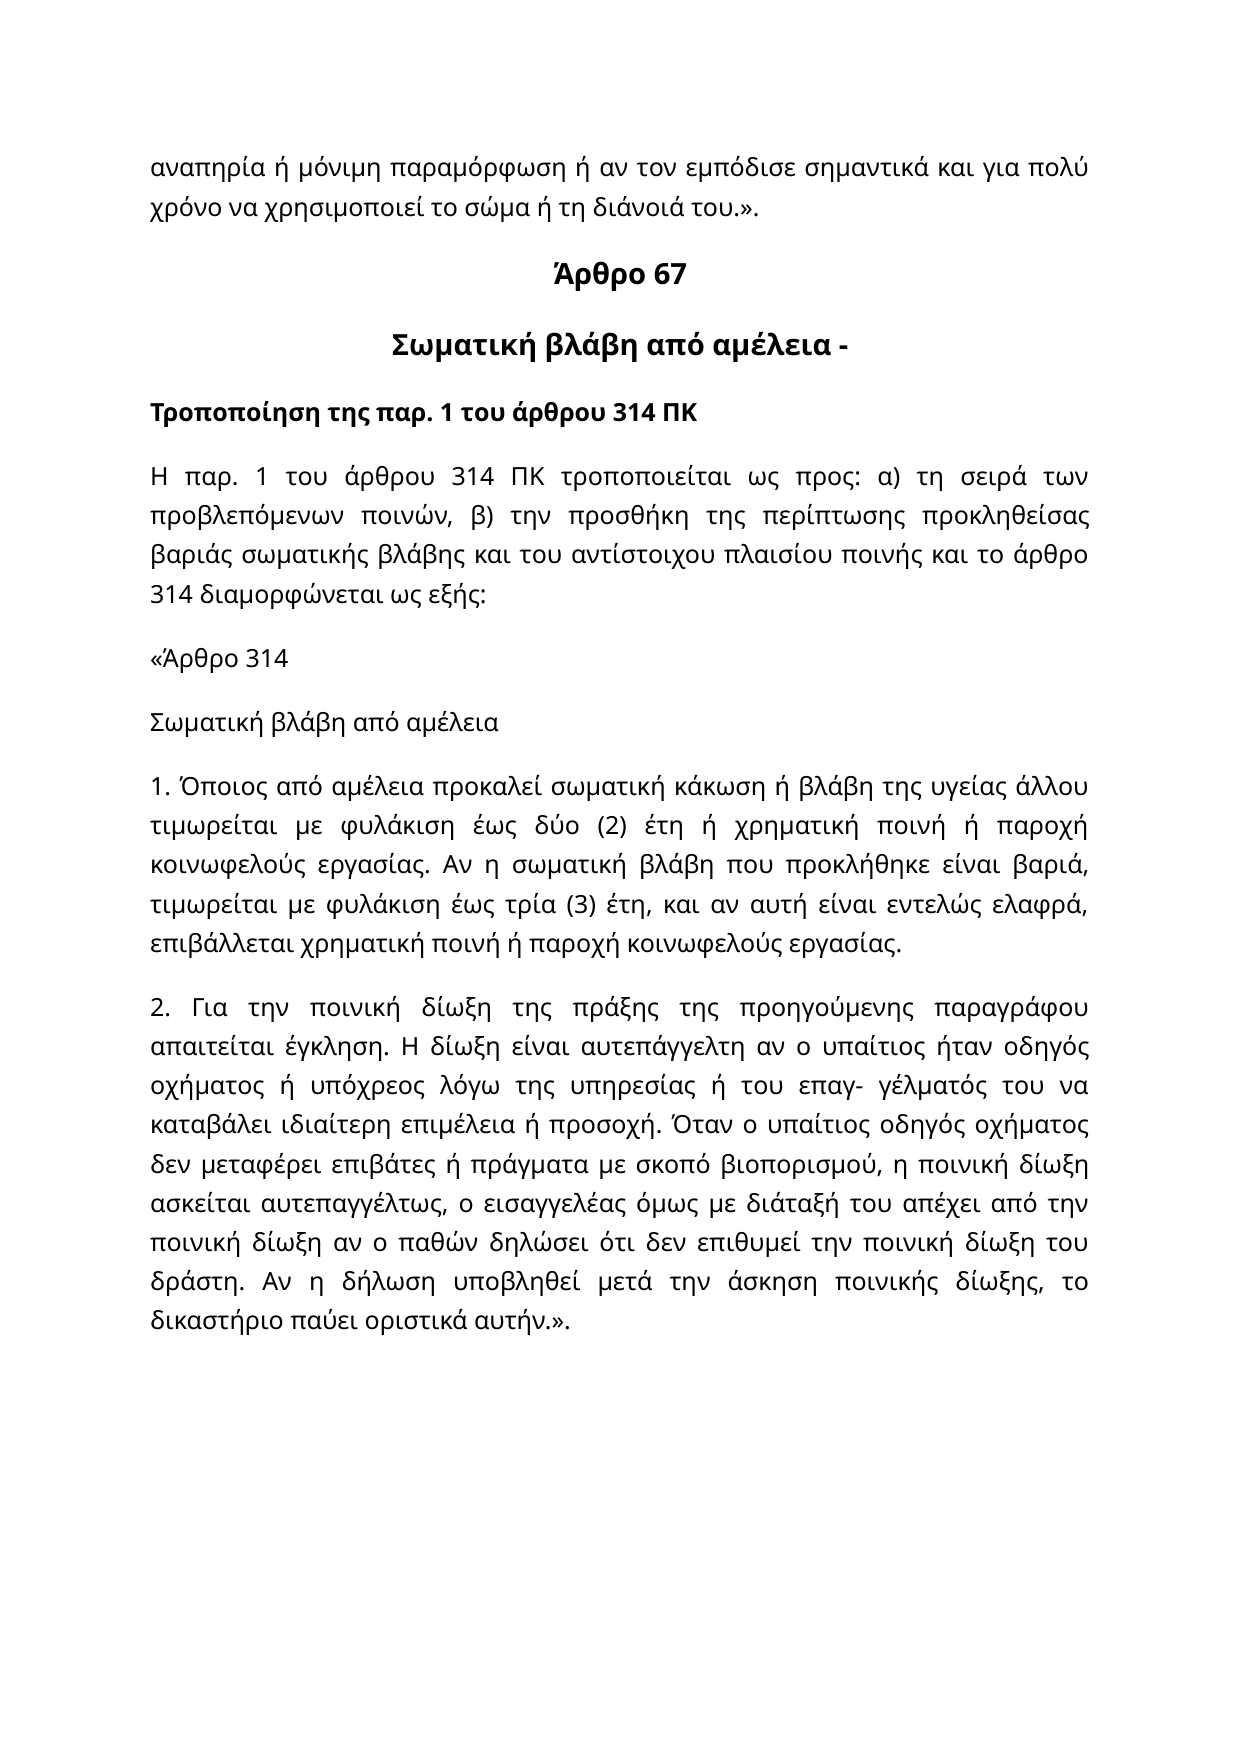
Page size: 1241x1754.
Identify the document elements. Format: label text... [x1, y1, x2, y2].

text 2. Για την ποινική δίωξη της πράξης της προηγούμενης παραγράφου απαιτείται έγκληση. Η δίωξη είναι αυτεπάγγελτη αν ο υπαίτιος ήταν οδηγός οχήματος ή υπόχρεος λόγω της υπηρεσίας ή του επαγ- γέλματός του να καταβάλει ιδιαίτερη επιμέλεια ή προσοχή. Όταν ο υπαίτιος οδηγός οχήματος δεν μεταφέρει επιβάτες ή πράγματα με σκοπό βιοπορισμού, η ποινική δίωξη ασκείται αυτεπαγγέλτως, ο εισαγγελέας όμως με διάταξή του απέχει από την ποινική δίωξη αν ο παθών δηλώσει ότι δεν επιθυμεί την ποινική δίωξη του δράστη. Αν η δήλωση υποβληθεί μετά την άσκηση ποινικής δίωξης, το δικαστήριο παύει οριστικά αυτήν.». [150, 989, 1090, 1337]
text Τροποποίηση της παρ. 1 του άρθρου 314 ΠΚ [150, 394, 1090, 429]
text 1. Όποιος από αμέλεια προκαλεί σωματική κάκωση ή βλάβη της υγείας άλλου τιμωρείται με φυλάκιση έως δύο (2) έτη ή χρηματική ποινή ή παροχή κοινωφελούς εργασίας. Αν η σωματική βλάβη που προκλήθηκε είναι βαριά, τιμωρείται με φυλάκιση έως τρία (3) έτη, και αν αυτή είναι εντελώς ελαφρά, επιβάλλεται χρηματική ποινή ή παροχή κοινωφελούς εργασίας. [150, 769, 1090, 959]
text αναπηρία ή μόνιμη παραμόρφωση ή αν τον εμπόδισε σημαντικά και για πολύ χρόνο να χρησιμοποιεί το σώμα ή τη διάνοιά του.». [150, 150, 1090, 223]
text Η παρ. 1 του άρθρου 314 ΠΚ τροποποιείται ως προς: α) τη σειρά των προβλεπόμενων ποινών, β) την προσθήκη της περίπτωσης προκληθείσας βαριάς σωματικής βλάβης και του αντίστοιχου πλαισίου ποινής και το άρθρο 314 διαμορφώνεται ως εξής: [150, 459, 1090, 610]
text «Άρθρο 314 [150, 640, 1090, 674]
subtitle Σωματική βλάβη από αμέλεια - [150, 324, 1090, 364]
subtitle Άρθρο 67 [150, 253, 1090, 293]
text Σωματική βλάβη από αμέλεια [150, 704, 1090, 739]
